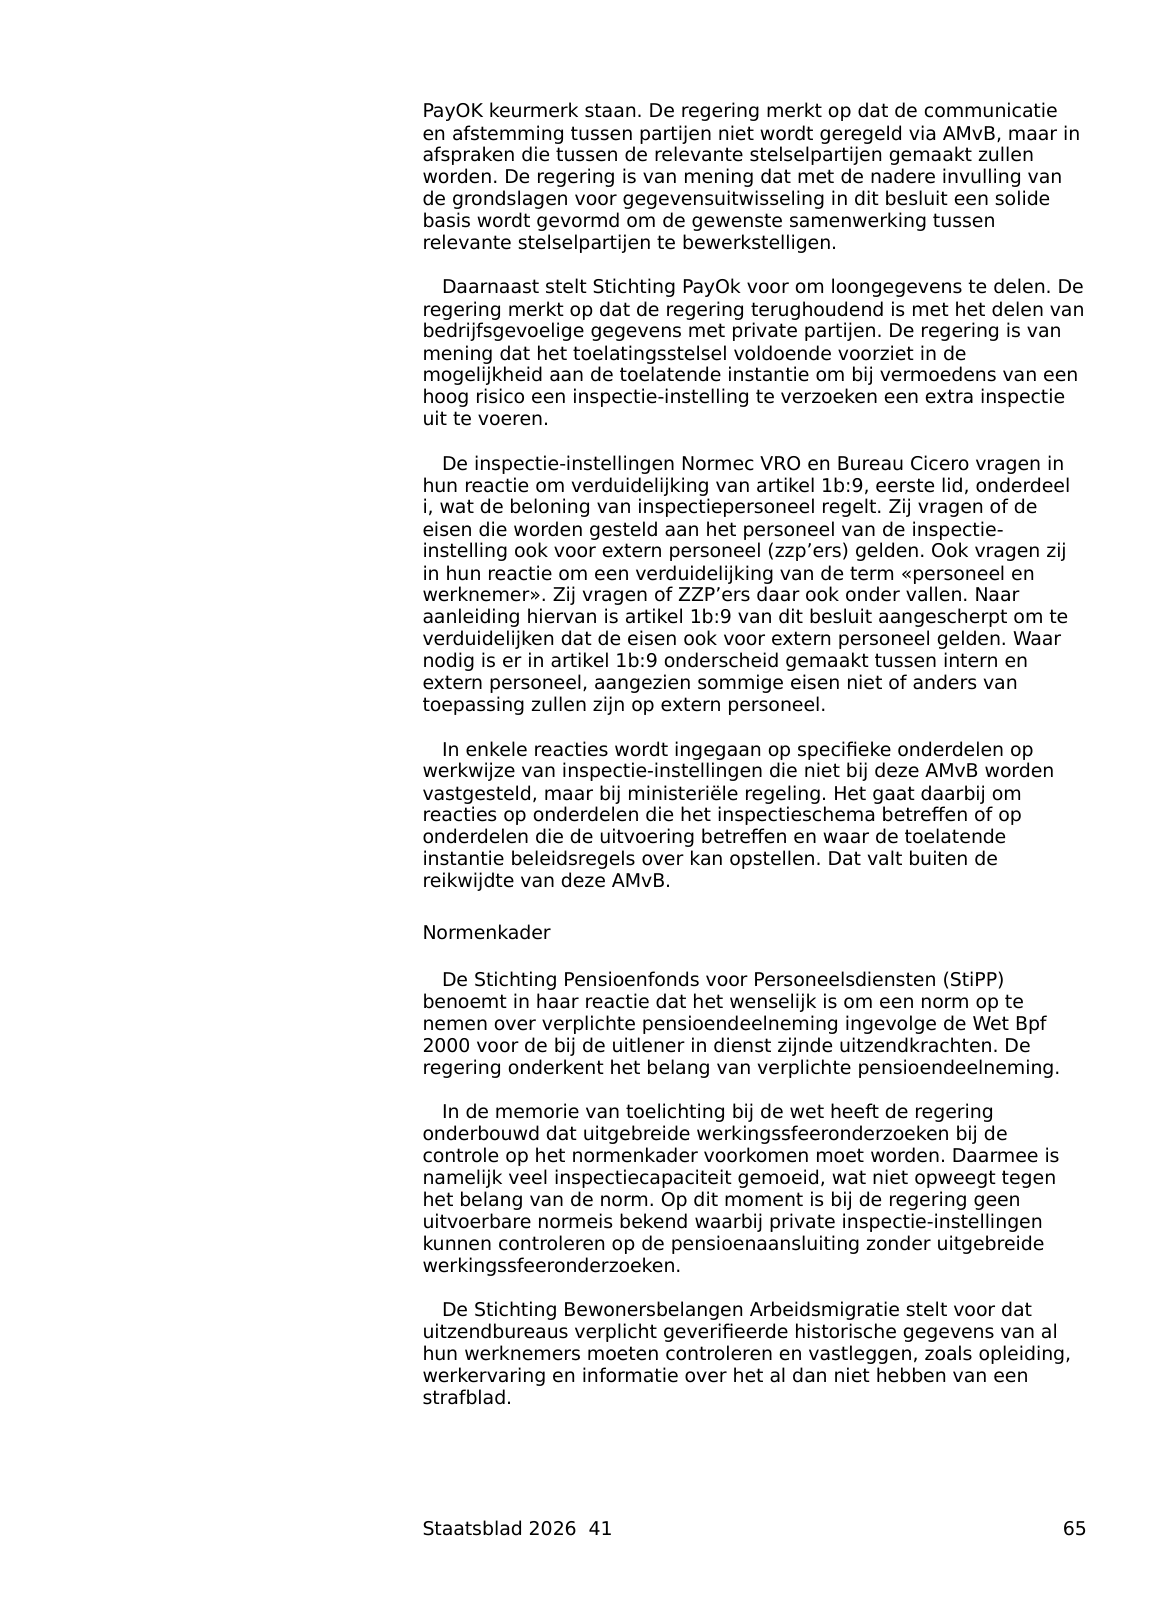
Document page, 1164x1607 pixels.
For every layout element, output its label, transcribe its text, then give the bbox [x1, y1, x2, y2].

text In enkele reacties wordt ingegaan op specifieke onderdelen op werkwijze van inspectie-instellingen die niet bij deze AMvB worden vastgesteld, maar bij ministeriële regeling. Het gaat daarbij om reacties op onderdelen die het inspectieschema betreffen of op onderdelen die de uitvoering betreffen en waar de toelatende instantie beleidsregels over kan opstellen. Dat valt buiten de reikwijdte van deze AMvB. [422, 738, 1087, 892]
text PayOK keurmerk staan. De regering merkt op dat de communicatie en afstemming tussen partijen niet wordt geregeld via AMvB, maar in afspraken die tussen de relevante stelselpartijen gemaakt zullen worden. De regering is van mening dat met de nadere invulling van de grondslagen voor gegevensuitwisseling in dit besluit een solide basis wordt gevormd om de gewenste samenwerking tussen relevante stelselpartijen te bewerkstelligen. [422, 100, 1087, 254]
text In de memorie van toelichting bij de wet heeft de regering onderbouwd dat uitgebreide werkingssfeeronderzoeken bij de controle op het normenkader voorkomen moet worden. Daarmee is namelijk veel inspectiecapaciteit gemoeid, wat niet opweegt tegen het belang van de norm. Op dit moment is bij de regering geen uitvoerbare normeis bekend waarbij private inspectie-instellingen kunnen controleren op de pensioenaansluiting zonder uitgebreide werkingssfeeronderzoeken. [422, 1101, 1087, 1277]
text De inspectie-instellingen Normec VRO en Bureau Cicero vragen in hun reactie om verduidelijking van artikel 1b:9, eerste lid, onderdeel i, wat de beloning van inspectiepersoneel regelt. Zij vragen of de eisen die worden gesteld aan het personeel van de inspectie-instelling ook voor extern personeel (zzp’ers) gelden. Ook vragen zij in hun reactie om een verduidelijking van de term «personeel en werknemer». Zij vragen of ZZP’ers daar ook onder vallen. Naar aanleiding hiervan is artikel 1b:9 van dit besluit aangescherpt om te verduidelijken dat de eisen ook voor extern personeel gelden. Waar nodig is er in artikel 1b:9 onderscheid gemaakt tussen intern en extern personeel, aangezien sommige eisen niet of anders van toepassing zullen zijn op extern personeel. [422, 452, 1087, 716]
text De Stichting Bewonersbelangen Arbeidsmigratie stelt voor dat uitzendbureaus verplicht geverifieerde historische gegevens van al hun werknemers moeten controleren en vastleggen, zoals opleiding, werkervaring en informatie over het al dan niet hebben van een strafblad. [422, 1299, 1087, 1409]
text Daarnaast stelt Stichting PayOk voor om loongegevens te delen. De regering merkt op dat de regering terughoudend is met het delen van bedrijfsgevoelige gegevens met private partijen. De regering is van mening dat het toelatingsstelsel voldoende voorziet in de mogelijkheid aan de toelatende instantie om bij vermoedens van een hoog risico een inspectie-instelling te verzoeken een extra inspectie uit te voeren. [422, 276, 1087, 430]
text De Stichting Pensioenfonds voor Personeelsdiensten (StiPP) benoemt in haar reactie dat het wenselijk is om een norm op te nemen over verplichte pensioendeelneming ingevolge de Wet Bpf 2000 voor de bij de uitlener in dienst zijnde uitzendkrachten. De regering onderkent het belang van verplichte pensioendeelneming. [422, 969, 1087, 1079]
subtitle Normenkader [422, 922, 1087, 944]
